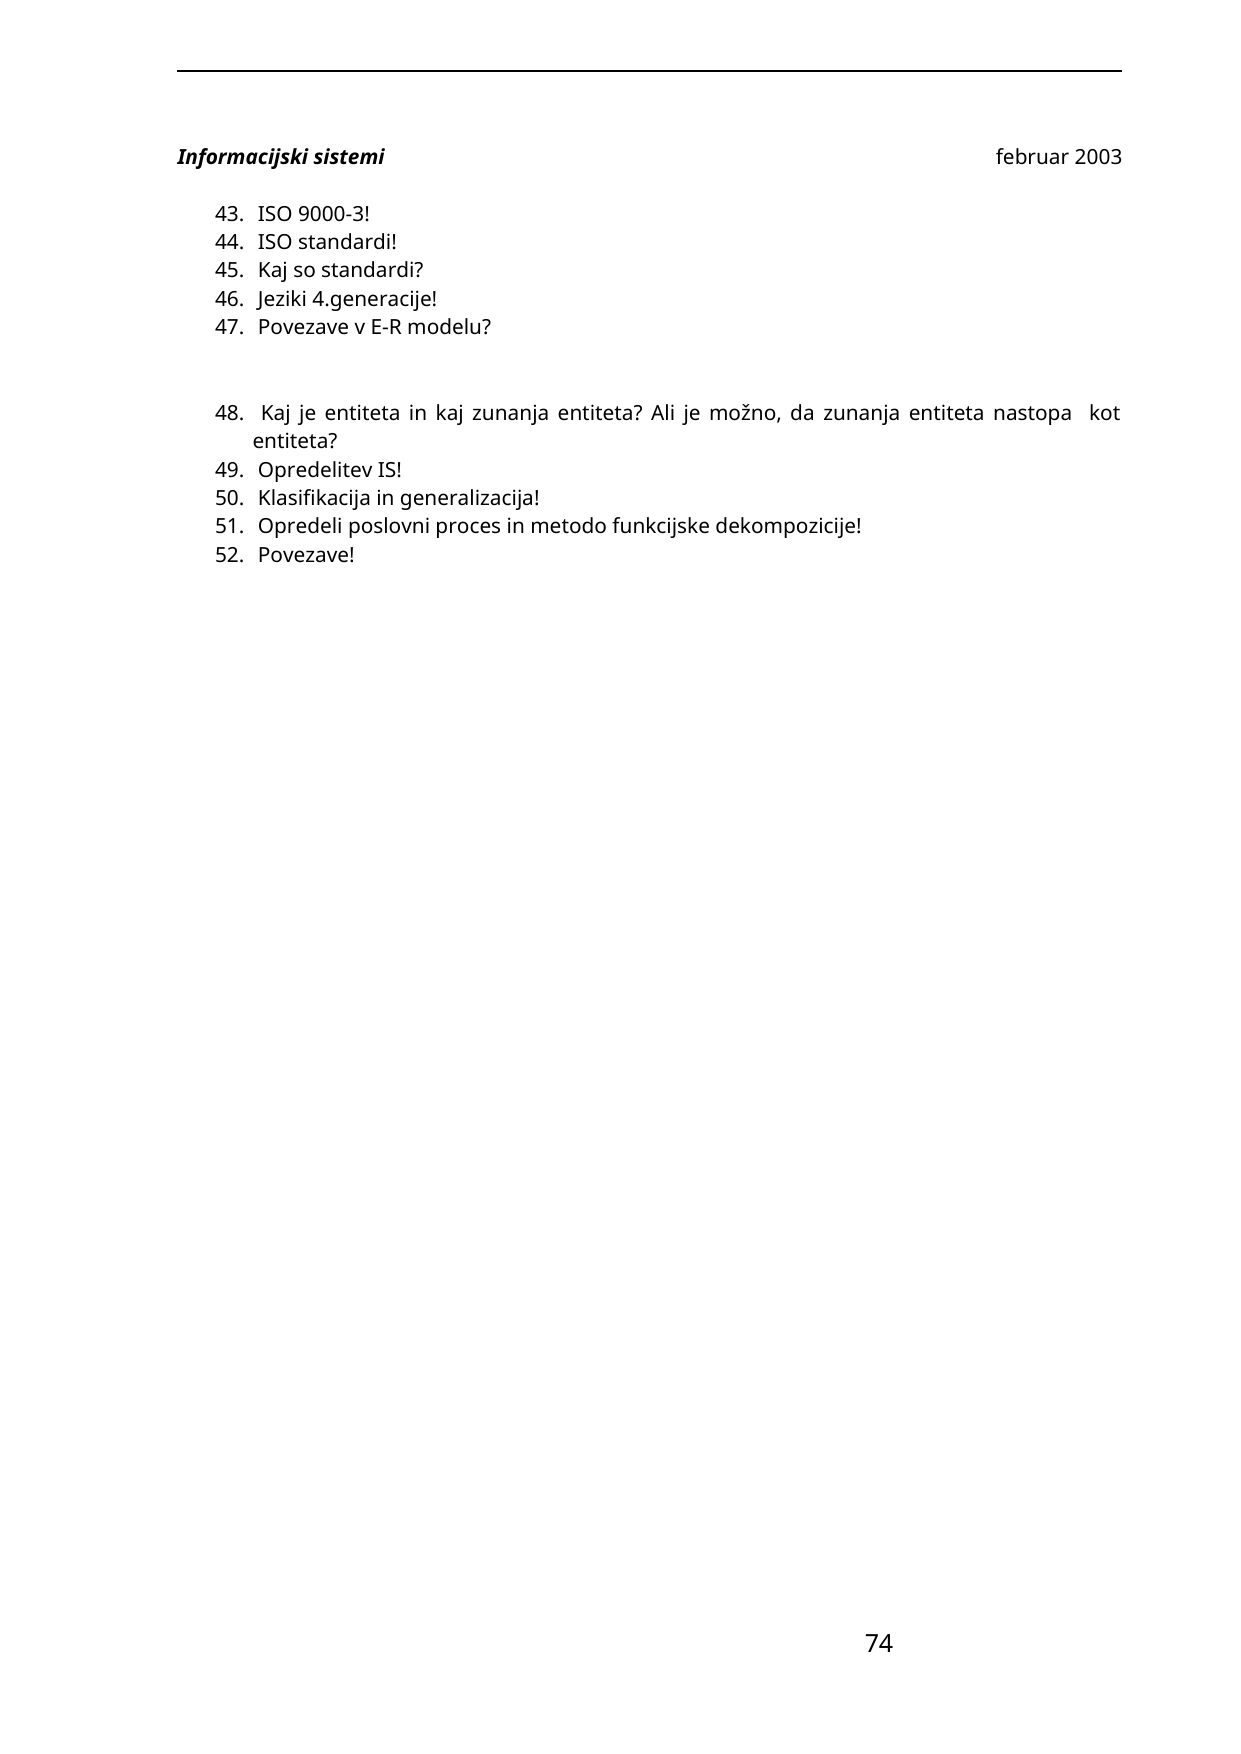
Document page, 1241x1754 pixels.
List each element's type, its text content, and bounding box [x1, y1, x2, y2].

list Opredelitev IS! [215, 455, 1122, 483]
list ISO 9000-3! [215, 199, 1122, 227]
list Klasifikacija in generalizacija! [215, 483, 1122, 512]
list Povezave v E-R modelu? [215, 312, 1122, 341]
list Jeziki 4.generacije! [215, 284, 1122, 312]
list Kaj je entiteta in kaj zunanja entiteta? Ali je možno, da zunanja entiteta nastopa kot entiteta? [215, 398, 1122, 455]
list Opredeli poslovni proces in metodo funkcijske dekompozicije! [215, 512, 1122, 540]
list ISO standardi! [215, 227, 1122, 256]
list Povezave! [215, 540, 1122, 568]
list Kaj so standardi? [215, 256, 1122, 284]
